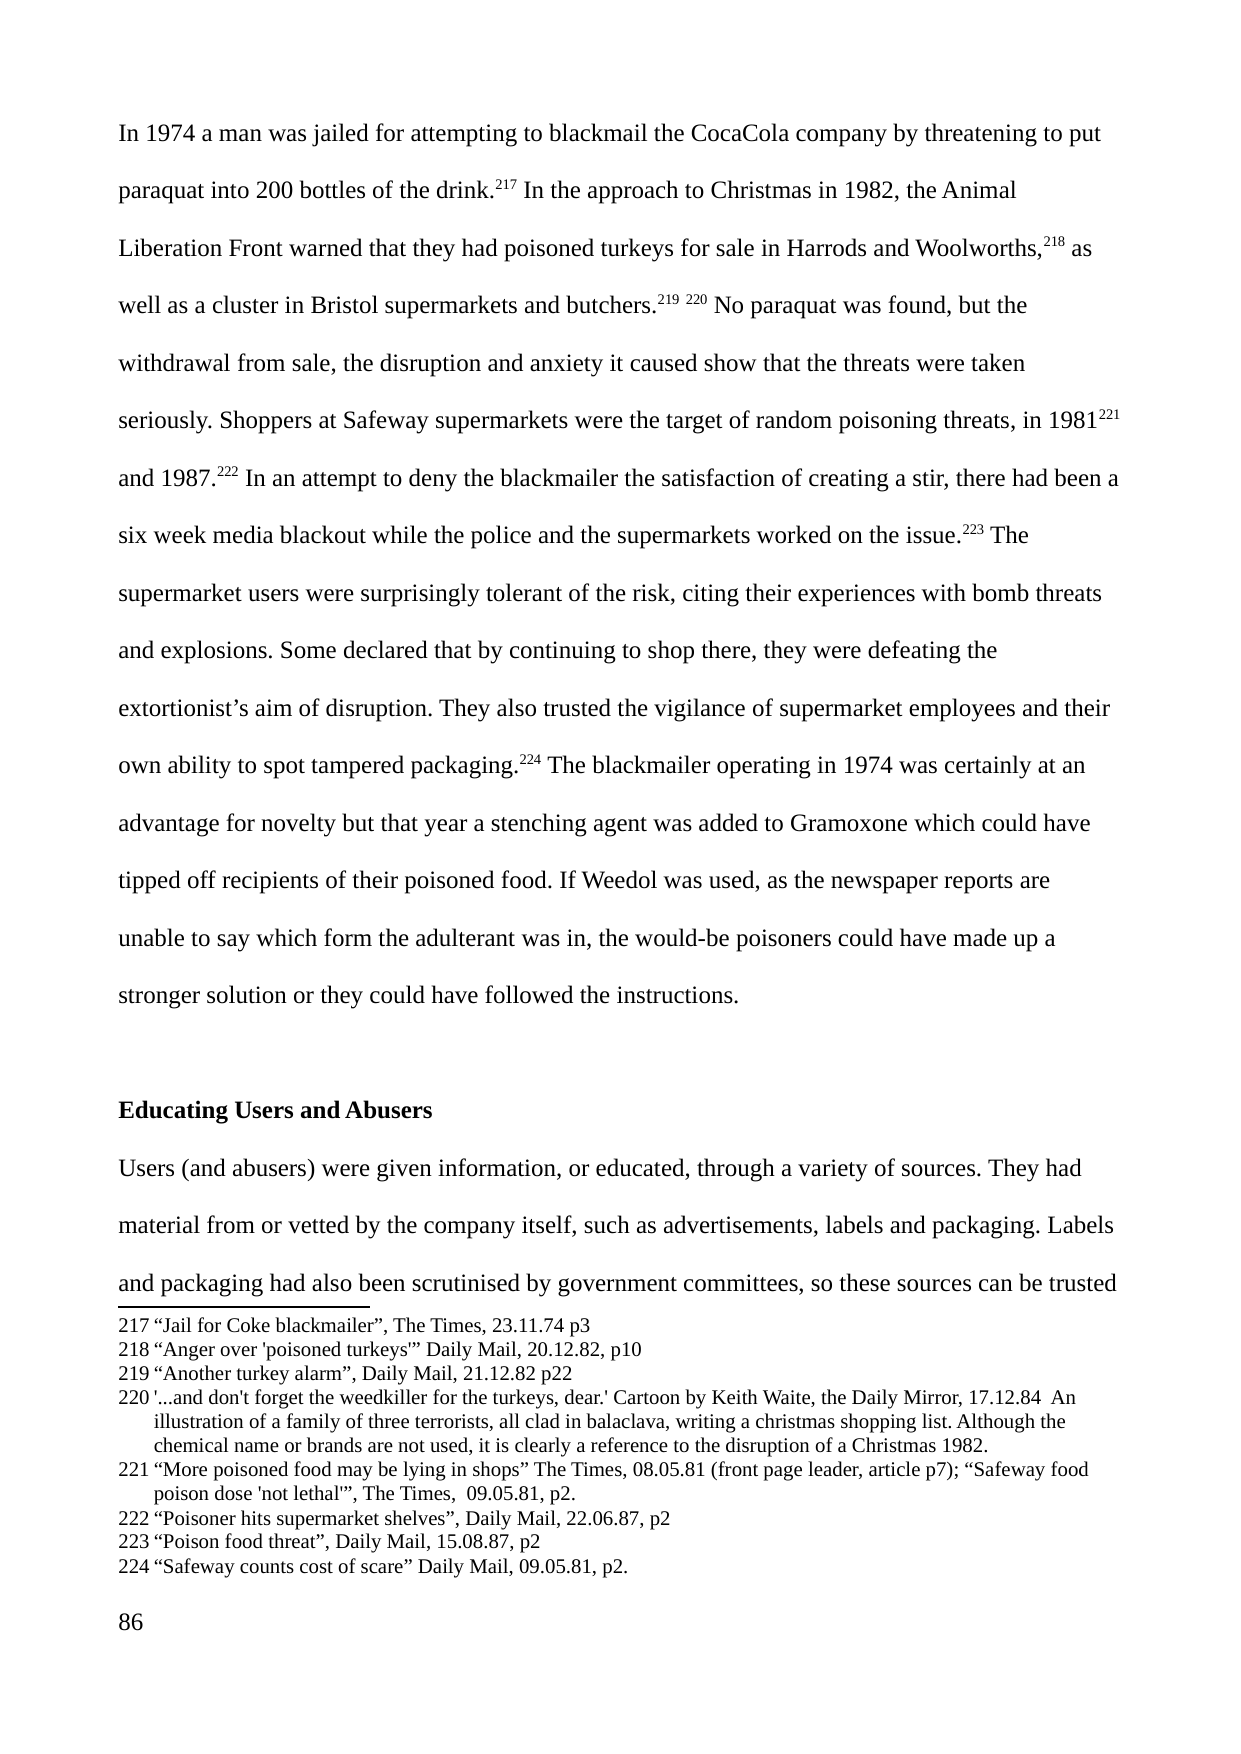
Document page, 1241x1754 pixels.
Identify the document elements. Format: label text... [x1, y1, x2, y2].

text “More poisoned food may be lying in shops” The Times, 08.05.81 (front page leader, article p7); “Safeway food poison dose 'not lethal'”, The Times, 09.05.81, p2. [118, 1457, 1122, 1505]
text “Another turkey alarm”, Daily Mail, 21.12.82 p22 [118, 1361, 1122, 1385]
text Users (and abusers) were given information, or educated, through a variety of sources. They had material from or vetted by the company itself, such as advertisements, labels and packaging. Labels and packaging had also been scrutinised by government committees, so these sources can be trusted [118, 1153, 1122, 1297]
text “Anger over 'poisoned turkeys'” Daily Mail, 20.12.82, p10 [118, 1337, 1122, 1361]
text “Poisoner hits supermarket shelves”, Daily Mail, 22.06.87, p2 [118, 1505, 1122, 1529]
text '...and don't forget the weedkiller for the turkeys, dear.' Cartoon by Keith Waite, the Daily Mirror, 17.12.84 An illustration of a family of three terrorists, all clad in balaclava, writing a christmas shopping list. Although the chemical name or brands are not used, it is clearly a reference to the disruption of a Christmas 1982. [118, 1385, 1122, 1457]
text “Poison food threat”, Daily Mail, 15.08.87, p2 [118, 1529, 1122, 1553]
text “Jail for Coke blackmailer”, The Times, 23.11.74 p3 [118, 1313, 1122, 1337]
text In 1974 a man was jailed for attempting to blackmail the CocaCola company by threatening to put paraquat into 200 bottles of the drink. In the approach to Christmas in 1982, the Animal Liberation Front warned that they had poisoned turkeys for sale in Harrods and Woolworths, as well as a cluster in Bristol supermarkets and butchers. No paraquat was found, but the withdrawal from sale, the disruption and anxiety it caused show that the threats were taken seriously. Shoppers at Safeway supermarkets were the target of random poisoning threats, in 1981 and 1987. In an attempt to deny the blackmailer the satisfaction of creating a stir, there had been a six week media blackout while the police and the supermarkets worked on the issue. The supermarket users were surprisingly tolerant of the risk, citing their experiences with bomb threats and explosions. Some declared that by continuing to shop there, they were defeating the extortionist’s aim of disruption. They also trusted the vigilance of supermarket employees and their own ability to spot tampered packaging. The blackmailer operating in 1974 was certainly at an advantage for novelty but that year a stenching agent was added to Gramoxone which could have tipped off recipients of their poisoned food. If Weedol was used, as the newspaper reports are unable to say which form the adulterant was in, the would-be poisoners could have made up a stronger solution or they could have followed the instructions. [118, 118, 1122, 1009]
text Educating Users and Abusers [118, 1096, 1122, 1124]
text “Safeway counts cost of scare” Daily Mail, 09.05.81, p2. [118, 1553, 1122, 1578]
